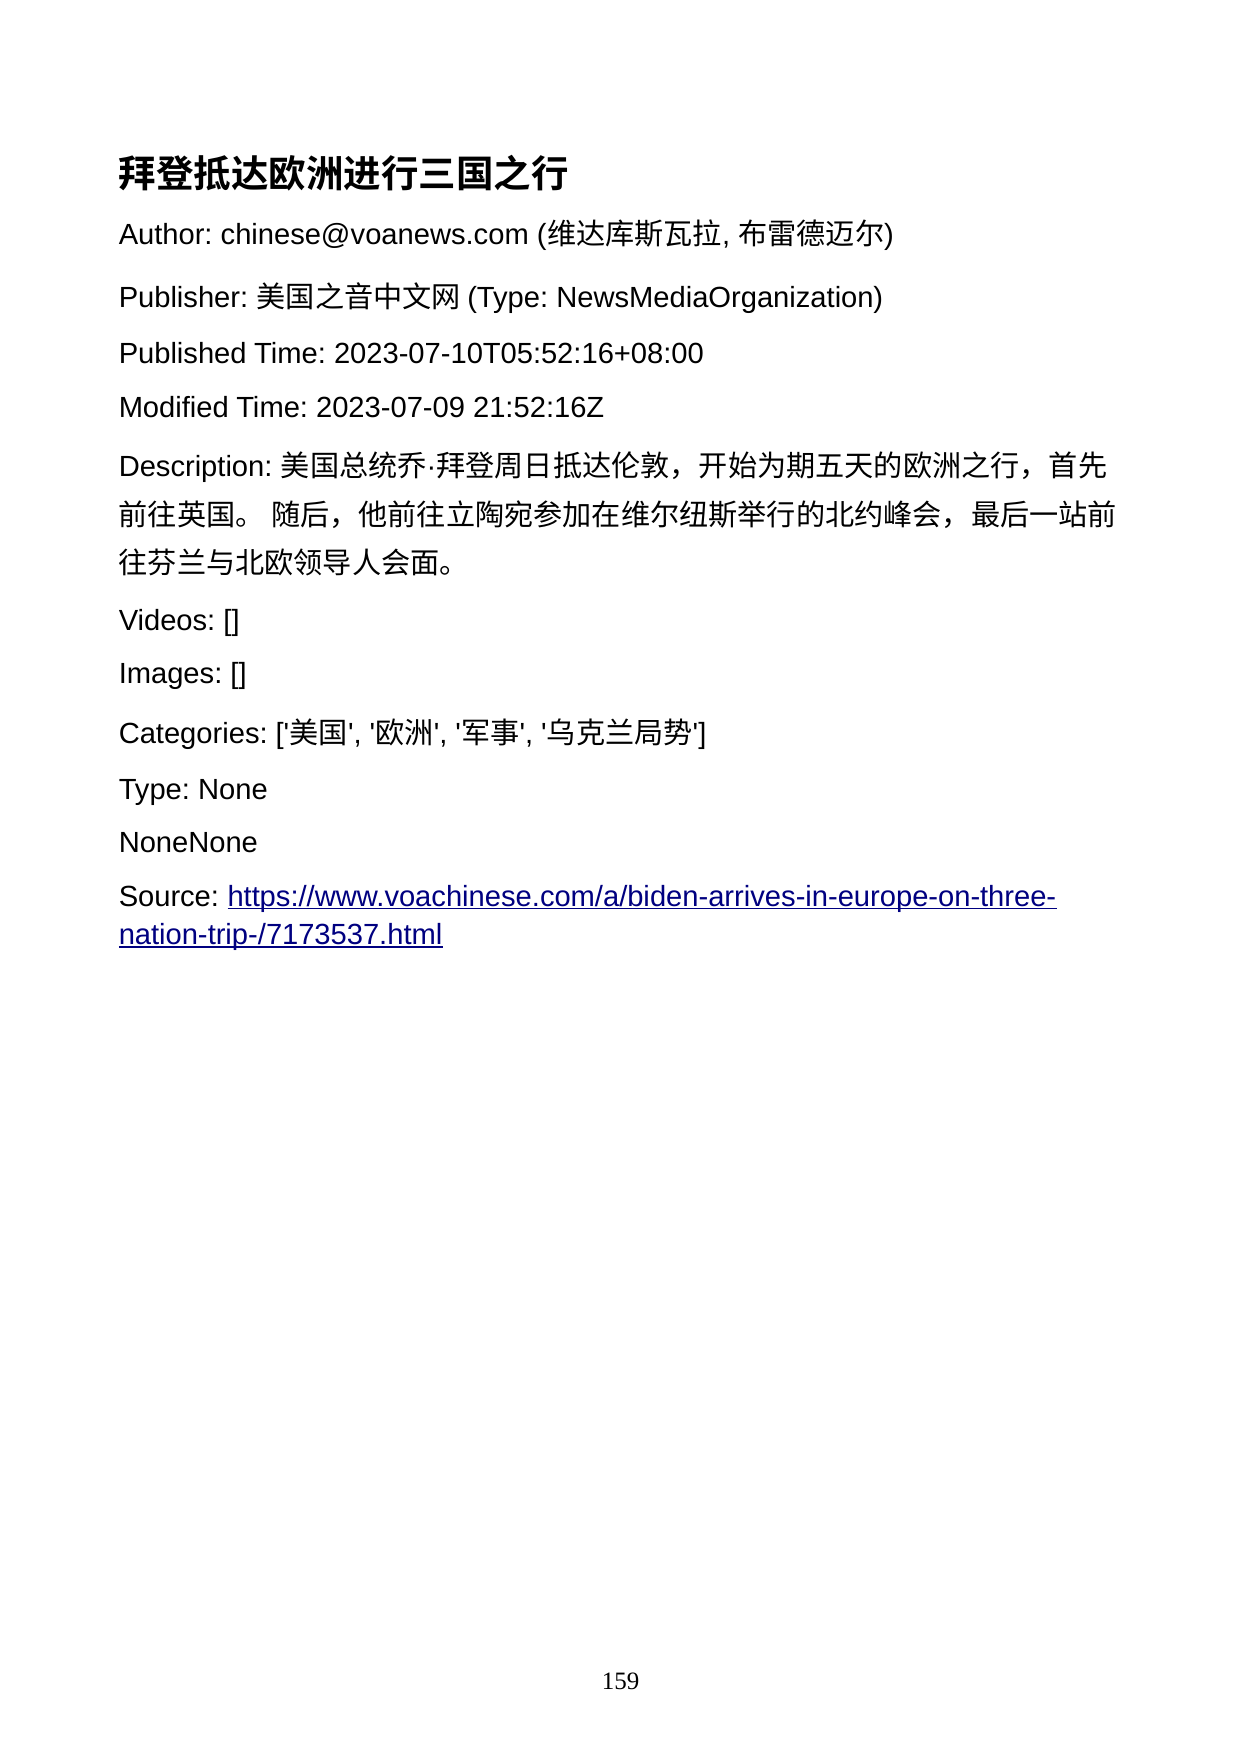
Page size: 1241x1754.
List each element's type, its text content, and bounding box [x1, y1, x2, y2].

text Description: 美国总统乔·拜登周日抵达伦敦，开始为期五天的欧洲之行，首先前往英国。 随后，他前往立陶宛参加在维尔纽斯举行的北约峰会，最后一站前往芬兰与北欧领导人会面。 [118, 443, 1122, 582]
text Publisher: 美国之音中文网 (Type: NewsMediaOrganization) [118, 273, 1122, 316]
text Author: chinese@voanews.com (维达库斯瓦拉, 布雷德迈尔) [118, 210, 1122, 253]
text NoneNone [118, 826, 1122, 859]
text Images: [] [118, 656, 1122, 690]
text Source: https://www.voachinese.com/a/biden-arrives-in-europe-on-three-nation-trip-/7173537.html [118, 879, 1122, 951]
text Published Time: 2023-07-10T05:52:16+08:00 [118, 337, 1122, 370]
text Categories: ['美国', '欧洲', '军事', '乌克兰局势'] [118, 709, 1122, 752]
text Modified Time: 2023-07-09 21:52:16Z [118, 390, 1122, 423]
text Type: None [118, 772, 1122, 806]
text Videos: [] [118, 603, 1122, 637]
subtitle 拜登抵达欧洲进行三国之行 [118, 143, 1122, 198]
